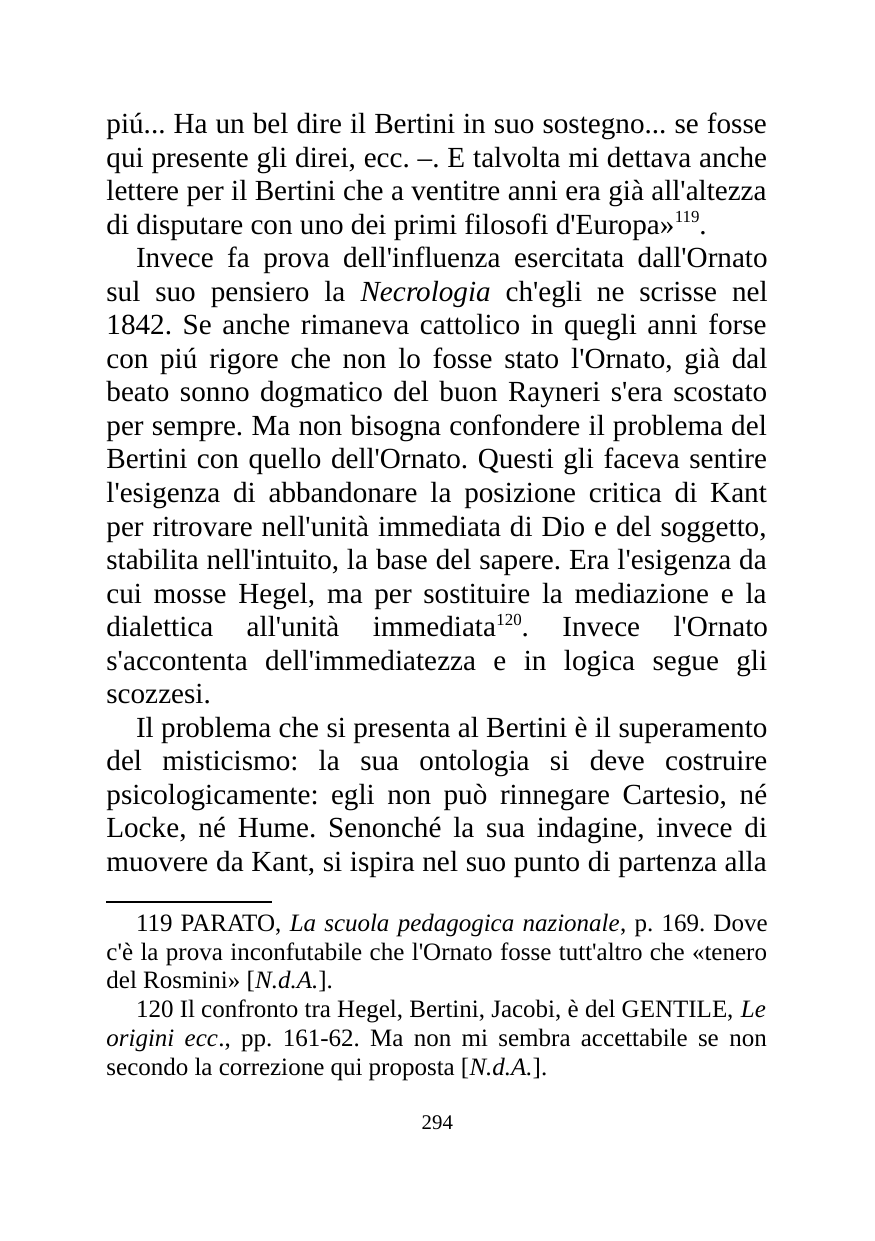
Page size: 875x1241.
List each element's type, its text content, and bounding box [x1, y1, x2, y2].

text PARATO, La scuola pedagogica nazionale, p. 169. Dove c'è la prova inconfutabile che l'Ornato fosse tutt'altro che «tenero del Rosmini» [N.d.A.]. [106, 908, 768, 994]
text Il confronto tra Hegel, Bertini, Jacobi, è del GENTILE, Le origini ecc., pp. 161-62. Ma non mi sembra accettabile se non secondo la correzione qui proposta [N.d.A.]. [106, 994, 768, 1080]
text Invece fa prova dell'influenza esercitata dall'Ornato sul suo pensiero la Necrologia ch'egli ne scrisse nel 1842. Se anche rimaneva cattolico in quegli anni forse con piú rigore che non lo fosse stato l'Ornato, già dal beato sonno dogmatico del buon Rayneri s'era scostato per sempre. Ma non bisogna confondere il problema del Bertini con quello dell'Ornato. Questi gli faceva sentire l'esigenza di abbandonare la posizione critica di Kant per ritrovare nell'unità immediata di Dio e del soggetto, stabilita nell'intuito, la base del sapere. Era l'esigenza da cui mosse Hegel, ma per sostituire la mediazione e la dialettica all'unità immediata. Invece l'Ornato s'accontenta dell'immediatezza e in logica segue gli scozzesi. [106, 240, 768, 710]
text piú... Ha un bel dire il Bertini in suo sostegno... se fosse qui presente gli direi, ecc. –. E talvolta mi dettava anche lettere per il Bertini che a ventitre anni era già all'altezza di disputare con uno dei primi filosofi d'Europa». [106, 106, 768, 240]
text Il problema che si presenta al Bertini è il superamento del misticismo: la sua ontologia si deve costruire psicologicamente: egli non può rinnegare Cartesio, né Locke, né Hume. Senonché la sua indagine, invece di muovere da Kant, si ispira nel suo punto di partenza alla [106, 710, 768, 878]
